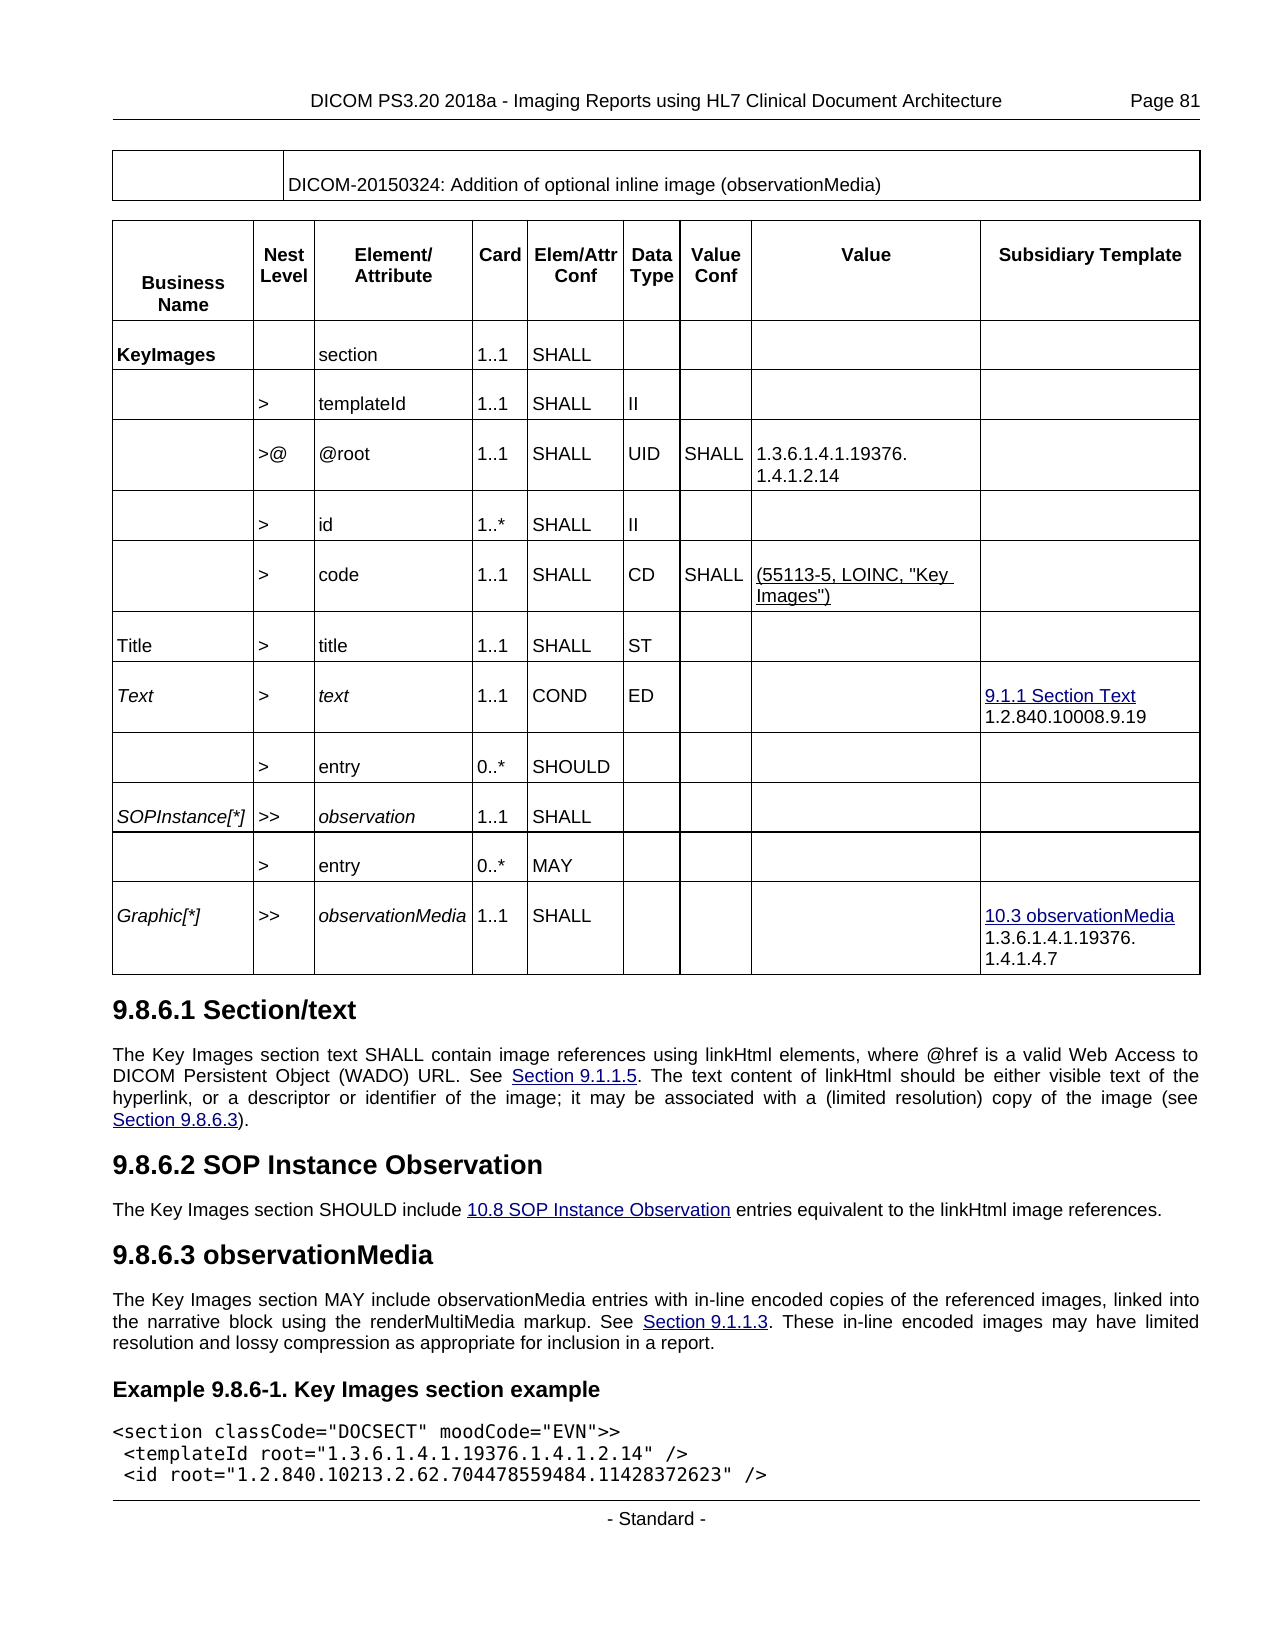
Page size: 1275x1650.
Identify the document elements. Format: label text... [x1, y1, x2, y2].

table_cell 1..1 [473, 321, 527, 369]
table_cell [752, 882, 980, 974]
table_cell 1..1 [473, 662, 527, 732]
table_cell [113, 370, 253, 419]
table_cell 1..* [473, 491, 527, 540]
table_cell DICOM-20150324: Addition of optional inline image (observationMedia) [284, 151, 1199, 200]
table_cell II [624, 370, 679, 419]
text The Key Images section MAY include observationMedia entries with in-line encoded copies of the referenced images, linked into the narrative block using the renderMultiMedia markup. See Section 9.1.1.3. These in-line encoded images may have limited resolution and lossy compression as appropriate for inclusion in a report. [112, 1289, 1200, 1354]
table_cell [752, 833, 980, 881]
table_cell [981, 541, 1199, 611]
table_cell [113, 541, 253, 611]
table_cell [752, 733, 980, 782]
table_cell 10.3 observationMedia 1.3.6.1.4.1.19376.​1.4.1.4.7 [981, 882, 1199, 974]
table_header Card [473, 221, 527, 319]
table_cell II [624, 491, 679, 540]
table_cell 1..1 [473, 882, 527, 974]
table_cell Graphic[*] [113, 882, 253, 974]
table_cell [981, 733, 1199, 782]
table_cell >@ [254, 420, 314, 490]
table_cell SHALL [528, 783, 623, 831]
table_cell [752, 662, 980, 732]
table_cell @root [315, 420, 472, 490]
table_cell > [254, 733, 314, 782]
table_cell [981, 783, 1199, 831]
table_header Business Name [113, 221, 253, 319]
table_cell 1.3.6.1.4.1.19376.​1.4.1.2.14 [752, 420, 980, 490]
table_cell MAY [528, 833, 623, 881]
table_cell [752, 370, 980, 419]
table_cell SHALL [528, 321, 623, 369]
table_cell [113, 420, 253, 490]
table_cell Title [113, 612, 253, 661]
text 9.8.6.2 SOP Instance Observation [112, 1149, 1200, 1180]
table_cell 1..1 [473, 612, 527, 661]
table_cell SHALL [681, 420, 751, 490]
table_cell [113, 733, 253, 782]
table_cell (55113-5, LOINC, "Key Images") [752, 541, 980, 611]
table_cell [624, 882, 679, 974]
table_cell SHOULD [528, 733, 623, 782]
table_cell [981, 833, 1199, 881]
table_cell 0..* [473, 733, 527, 782]
table_cell entry [315, 833, 472, 881]
table_header Element/​Attribute [315, 221, 472, 319]
text The Key Images section SHOULD include 10.8 SOP Instance Observation entries equivalent to the linkHtml image references. [112, 1199, 1200, 1220]
table_cell [681, 882, 751, 974]
table_cell [624, 833, 679, 881]
table_header Elem/Attr Conf [528, 221, 623, 319]
table_cell UID [624, 420, 679, 490]
table_cell 9.1.1 Section Text 1.2.840.10008.9.19 [981, 662, 1199, 732]
table_cell > [254, 491, 314, 540]
table_cell > [254, 370, 314, 419]
table_cell SHALL [528, 882, 623, 974]
table_cell text [315, 662, 472, 732]
table_cell [752, 491, 980, 540]
table_cell title [315, 612, 472, 661]
table_cell >> [254, 882, 314, 974]
text 9.8.6.1 Section/text [112, 994, 1200, 1025]
table_cell [681, 833, 751, 881]
table_cell [681, 783, 751, 831]
table_cell [624, 321, 679, 369]
table_cell 1..1 [473, 420, 527, 490]
table_cell ED [624, 662, 679, 732]
table_cell [981, 612, 1199, 661]
table_cell [254, 321, 314, 369]
table_cell [113, 151, 283, 200]
table_cell [624, 733, 679, 782]
table_cell [681, 662, 751, 732]
table_cell SHALL [528, 612, 623, 661]
table_cell id [315, 491, 472, 540]
table_cell [681, 370, 751, 419]
table_cell code [315, 541, 472, 611]
table_header Value Conf [681, 221, 751, 319]
table_cell [681, 612, 751, 661]
table_cell > [254, 612, 314, 661]
table_cell > [254, 833, 314, 881]
table_cell observation​Media [315, 882, 472, 974]
table_cell SHALL [528, 541, 623, 611]
table_header Nest Level [254, 221, 314, 319]
table_cell CD [624, 541, 679, 611]
table_cell Text [113, 662, 253, 732]
table_cell ST [624, 612, 679, 661]
table_cell [752, 612, 980, 661]
table_cell SHALL [528, 370, 623, 419]
table_cell Key​Images [113, 321, 253, 369]
table_cell [113, 833, 253, 881]
table_cell SOPInstance[*] [113, 783, 253, 831]
table_cell SHALL [528, 491, 623, 540]
table_cell [981, 370, 1199, 419]
table_header Data Type [624, 221, 679, 319]
table_cell observation [315, 783, 472, 831]
table_cell entry [315, 733, 472, 782]
table_cell [624, 783, 679, 831]
table_cell [981, 420, 1199, 490]
table_cell [681, 321, 751, 369]
table_cell [981, 491, 1199, 540]
text Example 9.8.6-1. Key Images section example [112, 1376, 1200, 1402]
table_cell [752, 783, 980, 831]
table_cell 1..1 [473, 370, 527, 419]
table_cell 0..* [473, 833, 527, 881]
table_cell [681, 733, 751, 782]
table_cell COND [528, 662, 623, 732]
table_header Subsidiary Template [981, 221, 1199, 319]
table_cell template​Id [315, 370, 472, 419]
table_cell [113, 491, 253, 540]
table_cell SHALL [681, 541, 751, 611]
table_cell 1..1 [473, 783, 527, 831]
table_cell section [315, 321, 472, 369]
table_cell [681, 491, 751, 540]
table_cell [752, 321, 980, 369]
text 9.8.6.3 observationMedia [112, 1239, 1200, 1270]
table_cell SHALL [528, 420, 623, 490]
table_cell > [254, 541, 314, 611]
text <section classCode="DOCSECT" moodCode="EVN">> <templateId root="1.3.6.1.4.1.19376.1.4.1.2.14" /> <id root="1.2.840.10213.2.62.704478559484.11428372623" /> [112, 1421, 1200, 1486]
table_cell [981, 321, 1199, 369]
table_cell > [254, 662, 314, 732]
table_header Value [752, 221, 980, 319]
text The Key Images section text SHALL contain image references using linkHtml elements, where @href is a valid Web Access to DICOM Persistent Object (WADO) URL. See Section 9.1.1.5. The text content of linkHtml should be either visible text of the hyperlink, or a descriptor or identifier of the image; it may be associated with a (limited resolution) copy of the image (see Section 9.8.6.3). [112, 1044, 1200, 1130]
table_cell 1..1 [473, 541, 527, 611]
table_cell >> [254, 783, 314, 831]
